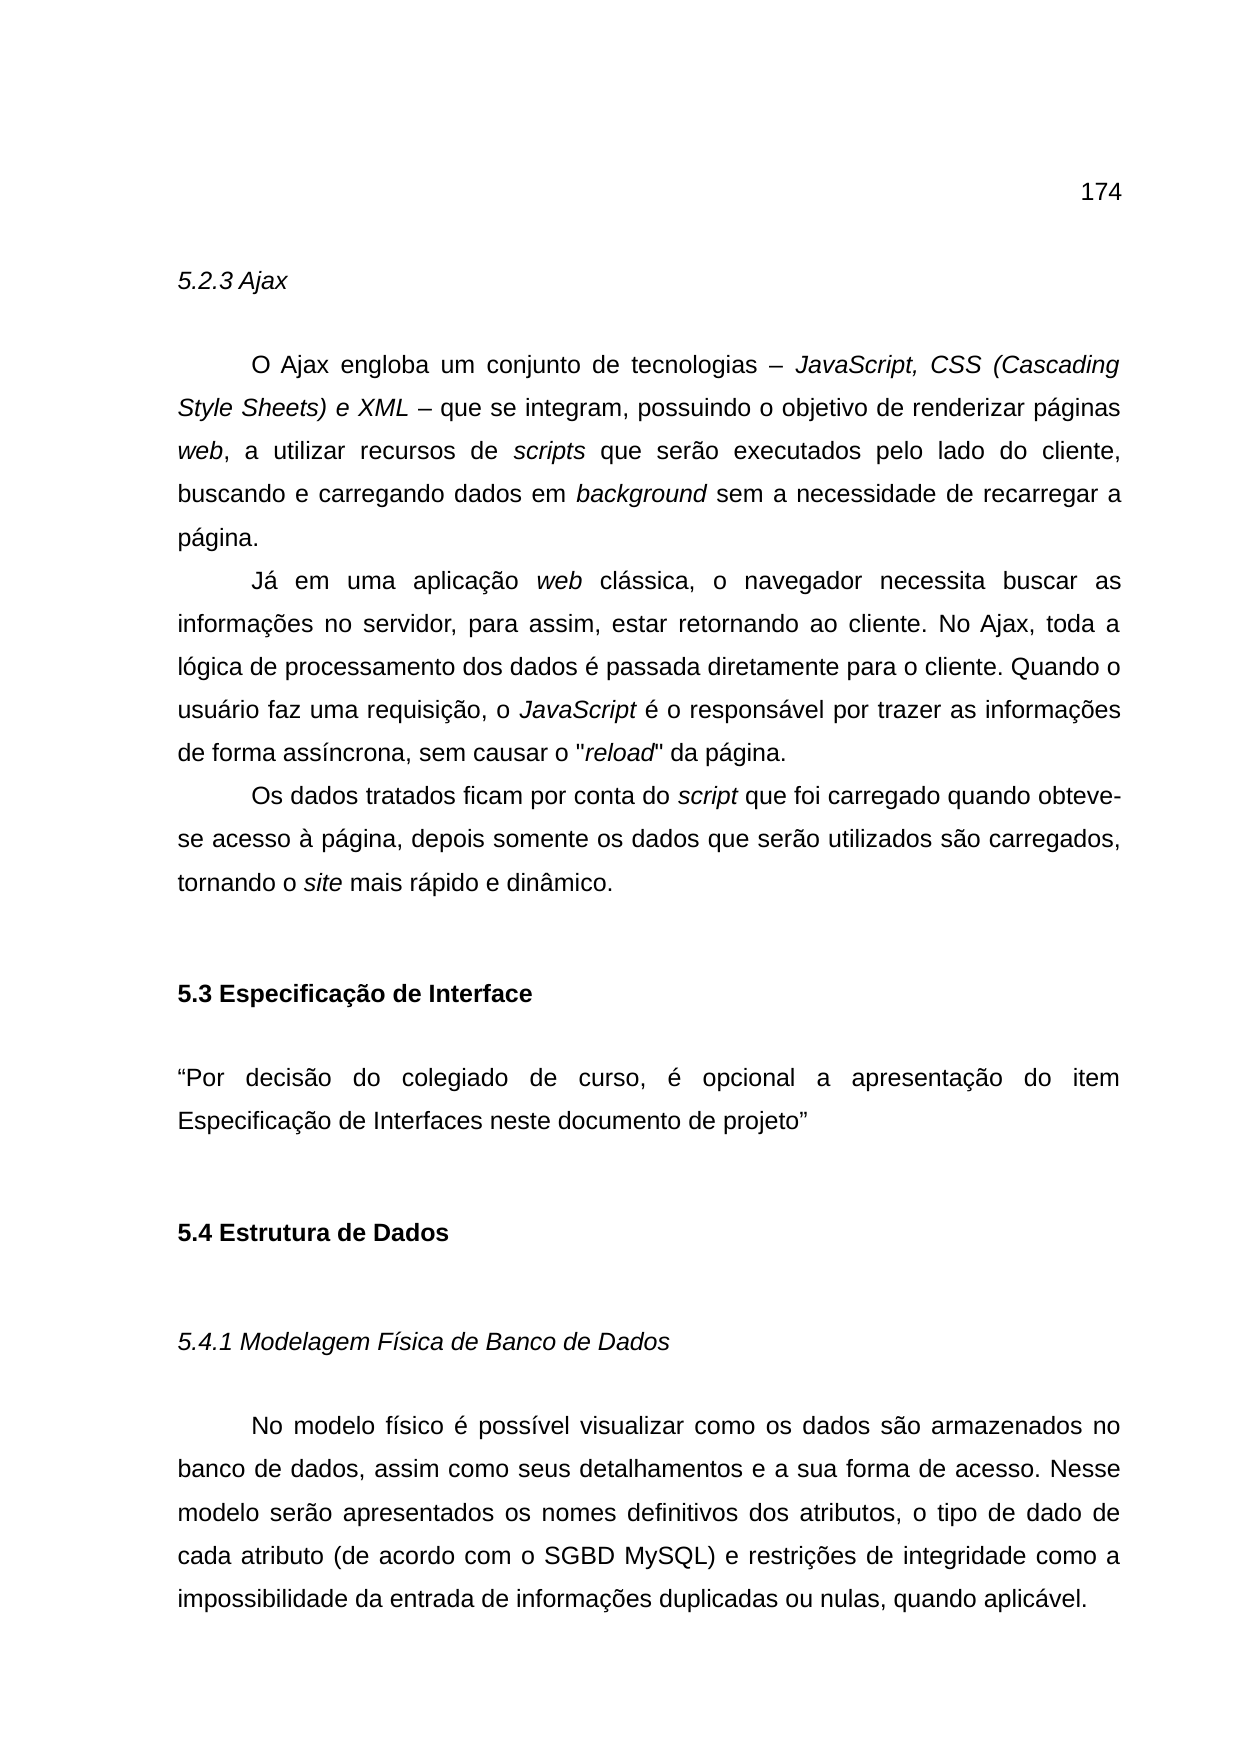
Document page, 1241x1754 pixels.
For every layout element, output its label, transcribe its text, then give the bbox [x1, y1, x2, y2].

subtitle 5.3 Especificação de Interface [177, 979, 1122, 1008]
text Os dados tratados ficam por conta do script que foi carregado quando obteve-se acesso à página, depois somente os dados que serão utilizados são carregados, tornando o site mais rápido e dinâmico. [177, 781, 1122, 896]
text No modelo físico é possível visualizar como os dados são armazenados no banco de dados, assim como seus detalhamentos e a sua forma de acesso. Nesse modelo serão apresentados os nomes definitivos dos atributos, o tipo de dado de cada atributo (de acordo com o SGBD MySQL) e restrições de integridade como a impossibilidade da entrada de informações duplicadas ou nulas, quando aplicável. [177, 1411, 1122, 1613]
subtitle 5.2.3 Ajax [177, 266, 1122, 294]
text “Por decisão do colegiado de curso, é opcional a apresentação do item Especificação de Interfaces neste documento de projeto” [177, 1063, 1122, 1135]
subtitle 5.4 Estrutura de Dados [177, 1218, 1122, 1246]
text Já em uma aplicação web clássica, o navegador necessita buscar as informações no servidor, para assim, estar retornando ao cliente. No Ajax, toda a lógica de processamento dos dados é passada diretamente para o cliente. Quando o usuário faz uma requisição, o JavaScript é o responsável por trazer as informações de forma assíncrona, sem causar o "reload" da página. [177, 566, 1122, 767]
text O Ajax engloba um conjunto de tecnologias – JavaScript, CSS (Cascading Style Sheets) e XML – que se integram, possuindo o objetivo de renderizar páginas web, a utilizar recursos de scripts que serão executados pelo lado do cliente, buscando e carregando dados em background sem a necessidade de recarregar a página. [177, 350, 1122, 551]
subtitle 5.4.1 Modelagem Física de Banco de Dados [177, 1327, 1122, 1356]
